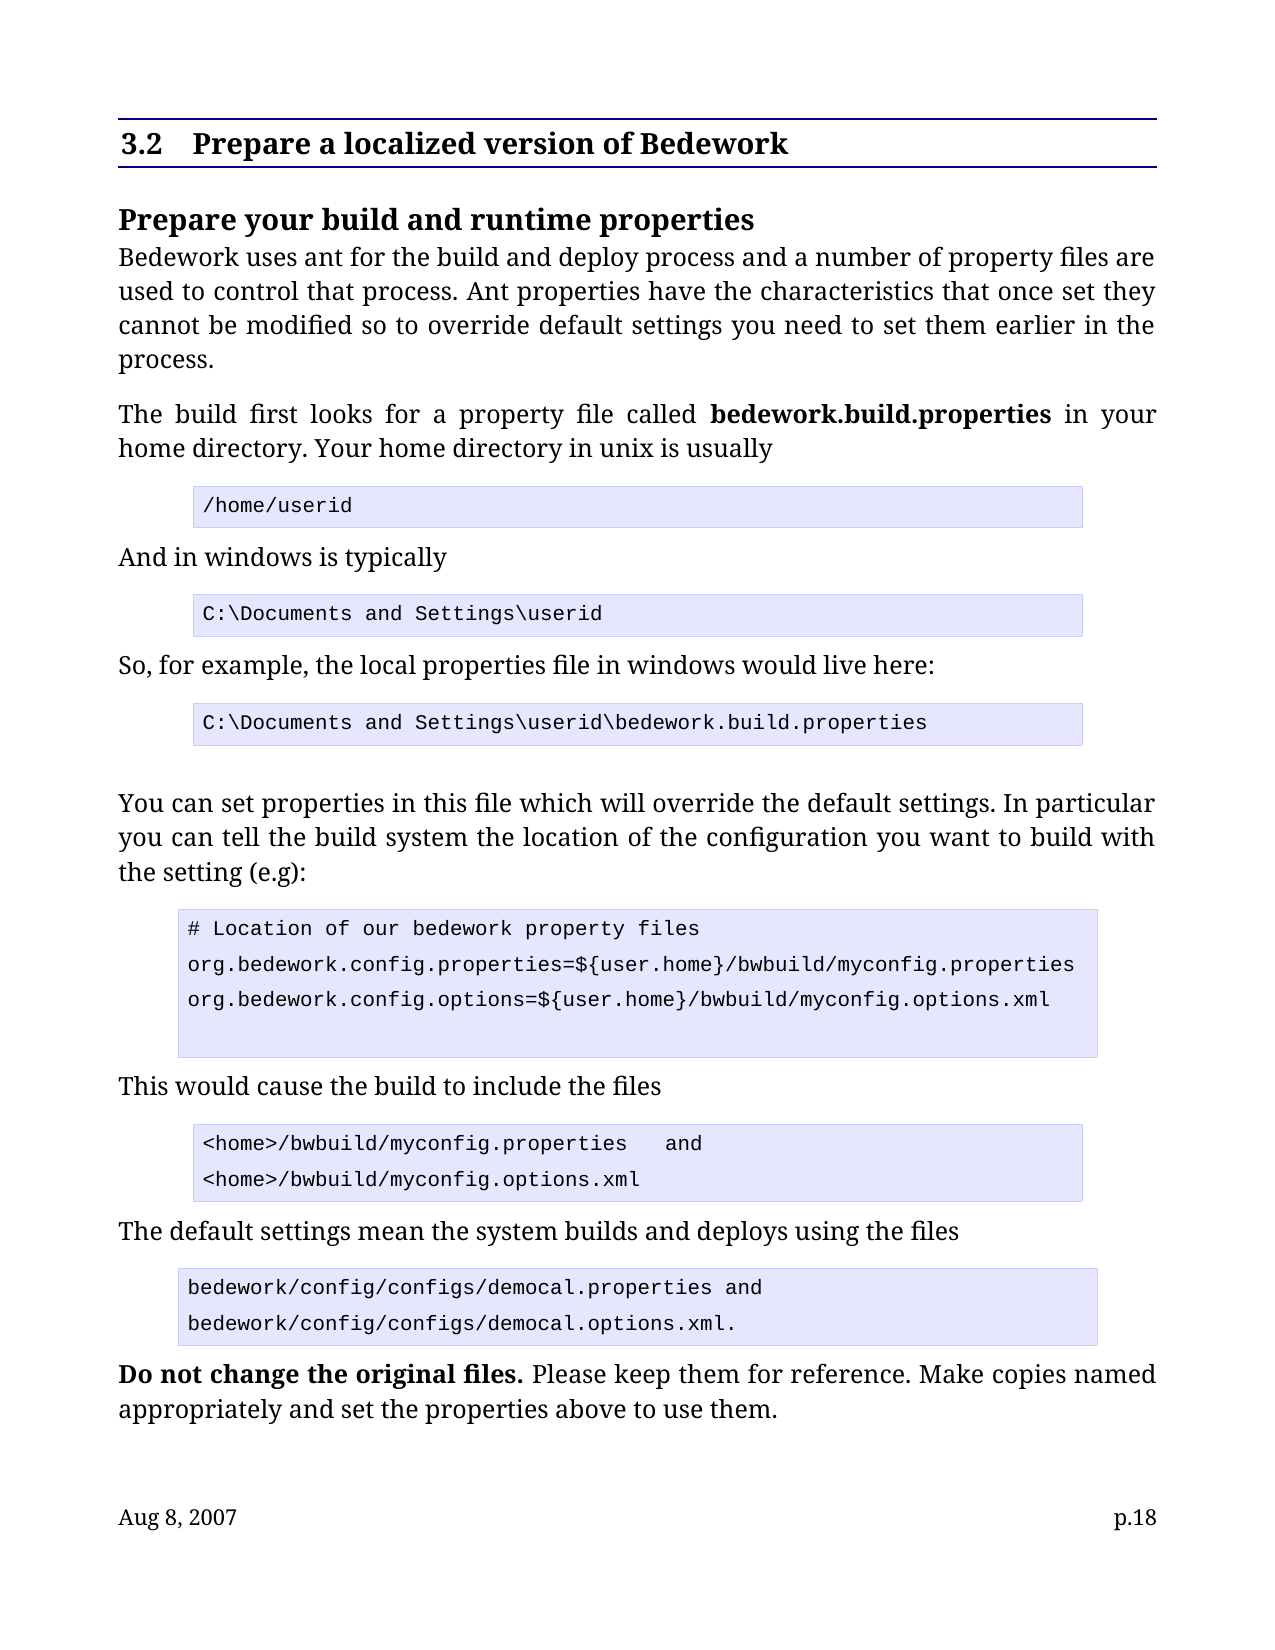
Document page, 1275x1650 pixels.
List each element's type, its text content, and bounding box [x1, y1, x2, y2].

text C:\Documents and Settings\userid [194, 595, 1082, 636]
text bedework/config/configs/democal.properties and bedework/config/configs/democal.options.xml. [179, 1269, 1097, 1345]
text org.bedework.config.options=${user.home}/bwbuild/myconfig.options.xml [179, 980, 1097, 1013]
text Bedework uses ant for the build and deploy process and a number of property files are used to control that process. Ant properties have the characteristics that once set they cannot be modified so to override default settings you need to set them earlier in the process. [118, 239, 1157, 376]
subtitle Prepare a localized version of Bedework [118, 120, 1157, 166]
text The default settings mean the system builds and deploys using the files [118, 1213, 1157, 1247]
text C:\Documents and Settings\userid\bedework.build.properties [194, 704, 1082, 745]
subtitle Prepare your build and runtime properties [118, 199, 1157, 239]
text <home>/bwbuild/myconfig.properties and [194, 1125, 1082, 1157]
text <home>/bwbuild/myconfig.options.xml [194, 1159, 1082, 1201]
text org.bedework.config.properties=${user.home}/bwbuild/myconfig.properties [179, 945, 1097, 977]
text You can set properties in this file which will override the default settings. In particular you can tell the build system the location of the configuration you want to build with the setting (e.g): [118, 786, 1157, 888]
text This would cause the build to include the files [118, 1069, 1157, 1103]
text So, for example, the local properties file in windows would live here: [118, 648, 1157, 682]
text /home/userid [194, 487, 1082, 527]
text Do not change the original files. Please keep them for reference. Make copies named appropriately and set the properties above to use them. [118, 1357, 1157, 1425]
text The build first looks for a property file called bedework.build.properties in your home directory. Your home directory in unix is usually [118, 397, 1157, 465]
text And in windows is typically [118, 539, 1157, 573]
text # Location of our bedework property files [179, 910, 1097, 942]
